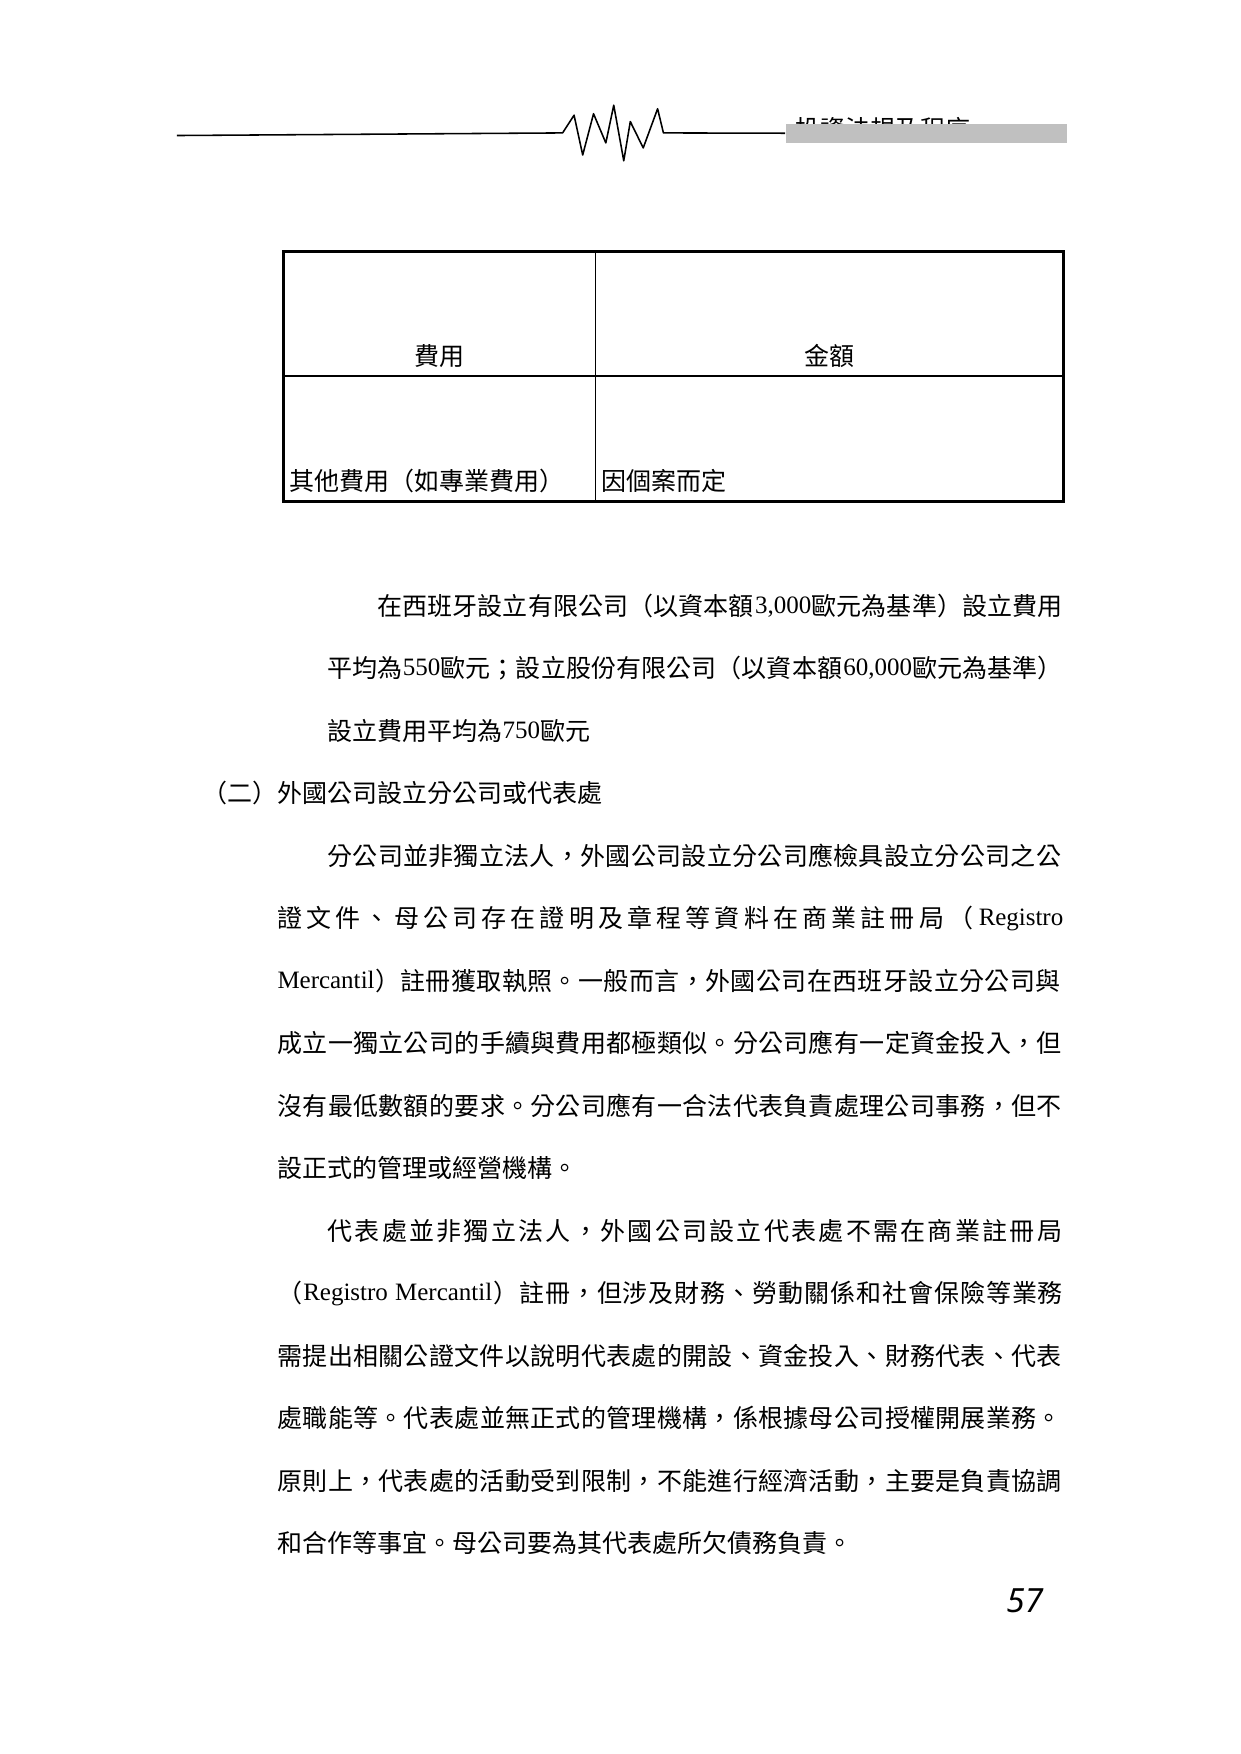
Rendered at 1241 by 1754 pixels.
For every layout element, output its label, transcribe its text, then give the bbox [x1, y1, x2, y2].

text 分公司並非獨立法人，外國公司設立分公司應檢具設立分公司之公證文件、母公司存在證明及章程等資料在商業註冊局（Registro Mercantil）註冊獲取執照。一般而言，外國公司在西班牙設立分公司與成立一獨立公司的手續與費用都極類似。分公司應有一定資金投入，但沒有最低數額的要求。分公司應有一合法代表負責處理公司事務，但不設正式的管理或經營機構。 [277, 813, 1063, 1188]
table_header 金額 [596, 253, 1062, 375]
text （二）外國公司設立分公司或代表處 [202, 750, 1063, 813]
table_cell 因個案而定 [596, 377, 1062, 500]
table_header 費用 [285, 253, 595, 375]
text 在西班牙設立有限公司（以資本額3,000歐元為基準）設立費用平均為550歐元；設立股份有限公司（以資本額60,000歐元為基準）設立費用平均為750歐元 [327, 563, 1063, 750]
table_cell 其他費用（如專業費用） [285, 377, 595, 500]
text 代表處並非獨立法人，外國公司設立代表處不需在商業註冊局（Registro Mercantil）註冊，但涉及財務、勞動關係和社會保險等業務需提出相關公證文件以說明代表處的開設、資金投入、財務代表、代表處職能等。代表處並無正式的管理機構，係根據母公司授權開展業務。原則上，代表處的活動受到限制，不能進行經濟活動，主要是負責協調和合作等事宜。母公司要為其代表處所欠債務負責。 [277, 1188, 1063, 1563]
